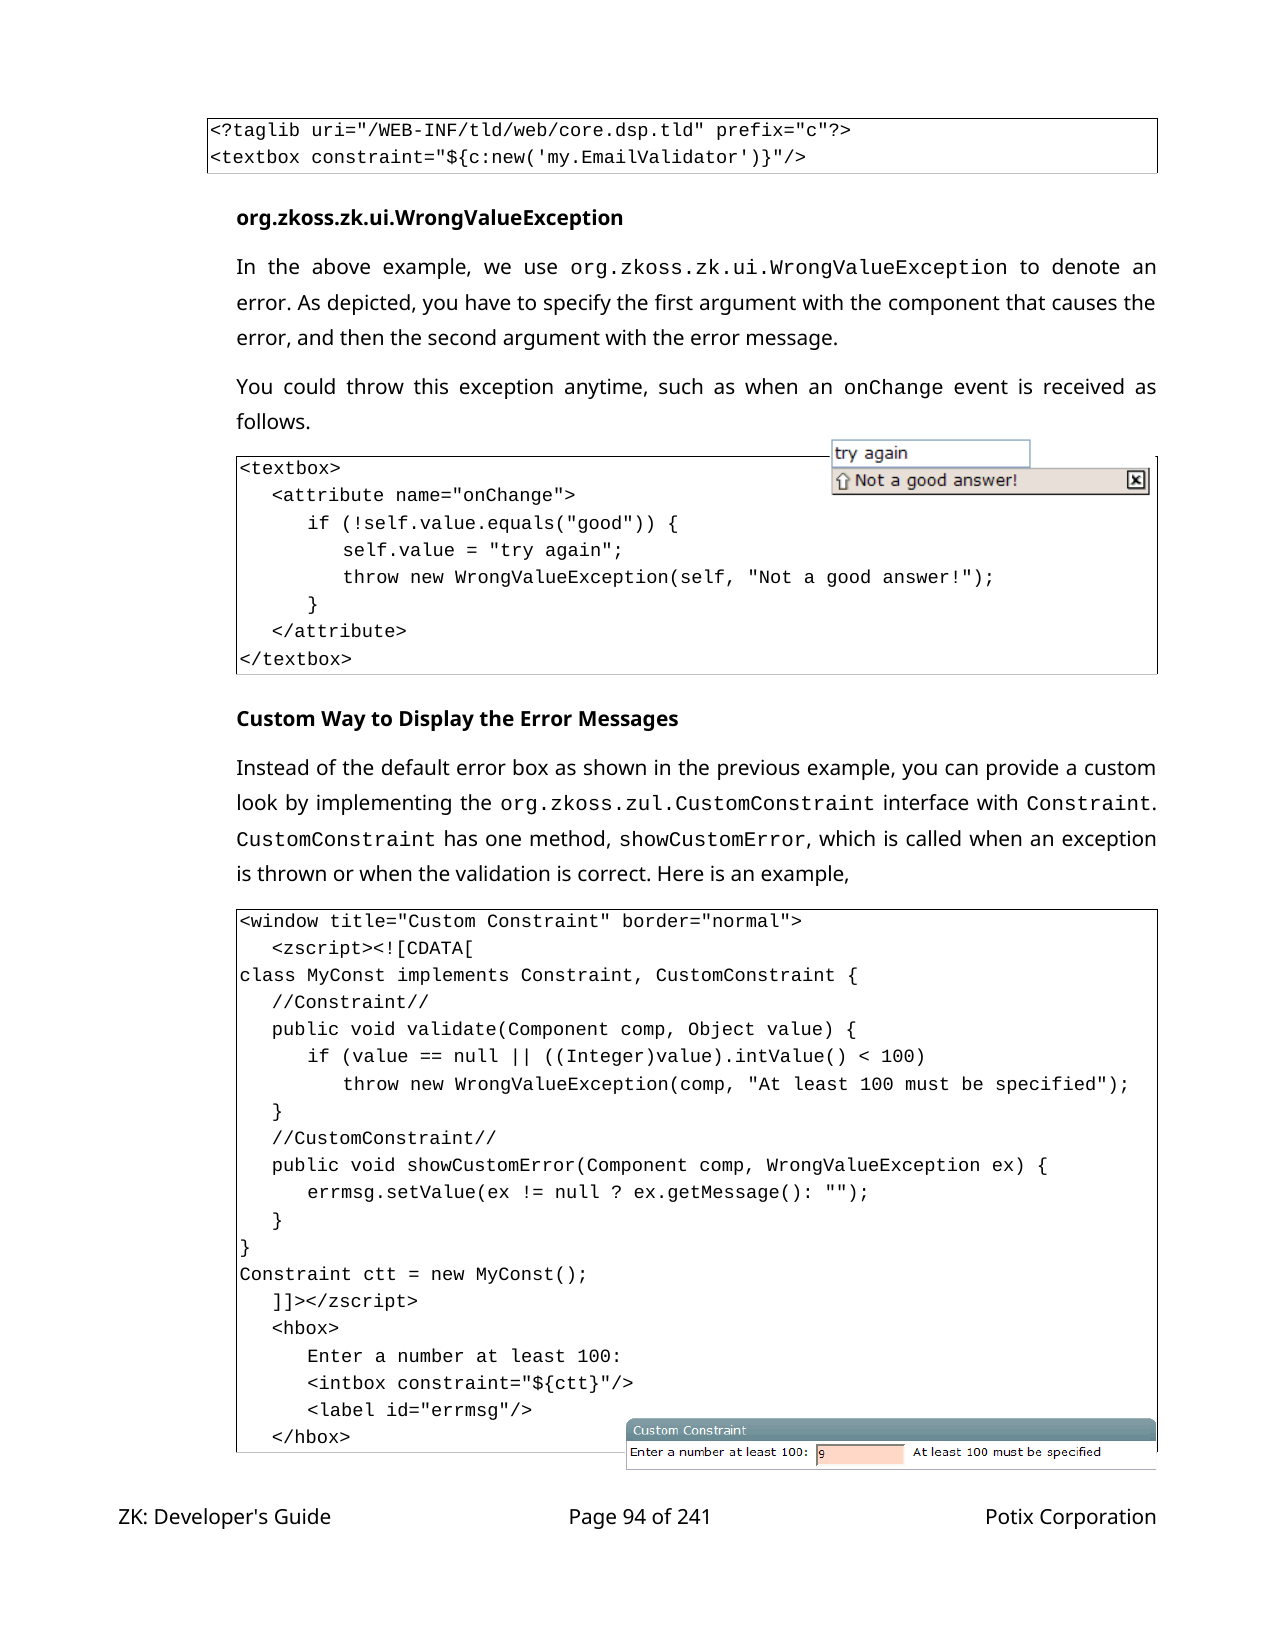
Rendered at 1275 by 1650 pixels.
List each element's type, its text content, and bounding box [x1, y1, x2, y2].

subtitle org.zkoss.zk.ui.WrongValueException [236, 203, 1157, 232]
text <window title="Custom Constraint" border="normal"> [237, 910, 1157, 933]
text <intbox constraint="${ctt}"/> [237, 1371, 1157, 1395]
text self.value = "try again"; [237, 538, 1157, 562]
text errmsg.setValue(ex != null ? ex.getMessage(): ""); [237, 1180, 1157, 1204]
text //Constraint// [237, 990, 1157, 1014]
text Instead of the default error box as shown in the previous example, you can provide a custom look by implementing the org.zkoss.zul.CustomConstraint interface with Constraint. CustomConstraint has one method, showCustomError, which is called when an exception is thrown or when the validation is correct. Here is an example, [236, 753, 1157, 888]
text In the above example, we use org.zkoss.zk.ui.WrongValueException to denote an error. As depicted, you have to specify the first argument with the component that causes the error, and then the second argument with the error message. [236, 252, 1157, 351]
text </hbox> [237, 1425, 624, 1452]
text } [237, 1099, 1157, 1123]
text throw new WrongValueException(comp, "At least 100 must be specified"); [237, 1072, 1157, 1096]
text class MyConst implements Constraint, CustomConstraint { [237, 963, 1157, 987]
text throw new WrongValueException(self, "Not a good answer!"); [237, 565, 1157, 589]
text } [237, 592, 1157, 616]
text Enter a number at least 100: [237, 1343, 1157, 1368]
picture [624, 1417, 1157, 1471]
text </attribute> [237, 619, 1157, 643]
text public void showCustomError(Component comp, WrongValueException ex) { [237, 1153, 1157, 1177]
text } [237, 1207, 1157, 1232]
text <textbox> [237, 457, 829, 480]
text public void validate(Component comp, Object value) { [237, 1017, 1157, 1041]
text You could throw this exception anytime, such as when an onChange event is received as follows. [236, 372, 1157, 436]
text Constraint ctt = new MyConst(); [237, 1262, 1157, 1286]
text <hbox> [237, 1316, 1157, 1341]
text <?taglib uri="/WEB-INF/tld/web/core.dsp.tld" prefix="c"?> [208, 119, 1157, 142]
text //CustomConstraint// [237, 1126, 1157, 1150]
subtitle Custom Way to Display the Error Messages [236, 704, 1157, 733]
text if (!self.value.equals("good")) { [237, 511, 1157, 535]
text } [237, 1235, 1157, 1259]
text </textbox> [237, 646, 1157, 674]
text <textbox constraint="${c:new('my.EmailValidator')}"/> [208, 145, 1157, 173]
text <zscript><![CDATA[ [237, 936, 1157, 960]
text if (value == null || ((Integer)value).intValue() < 100) [237, 1044, 1157, 1069]
text <attribute name="onChange"> [237, 483, 1157, 508]
text ]]></zscript> [237, 1289, 1157, 1313]
text <label id="errmsg"/> [237, 1398, 1157, 1422]
picture [829, 437, 1156, 499]
